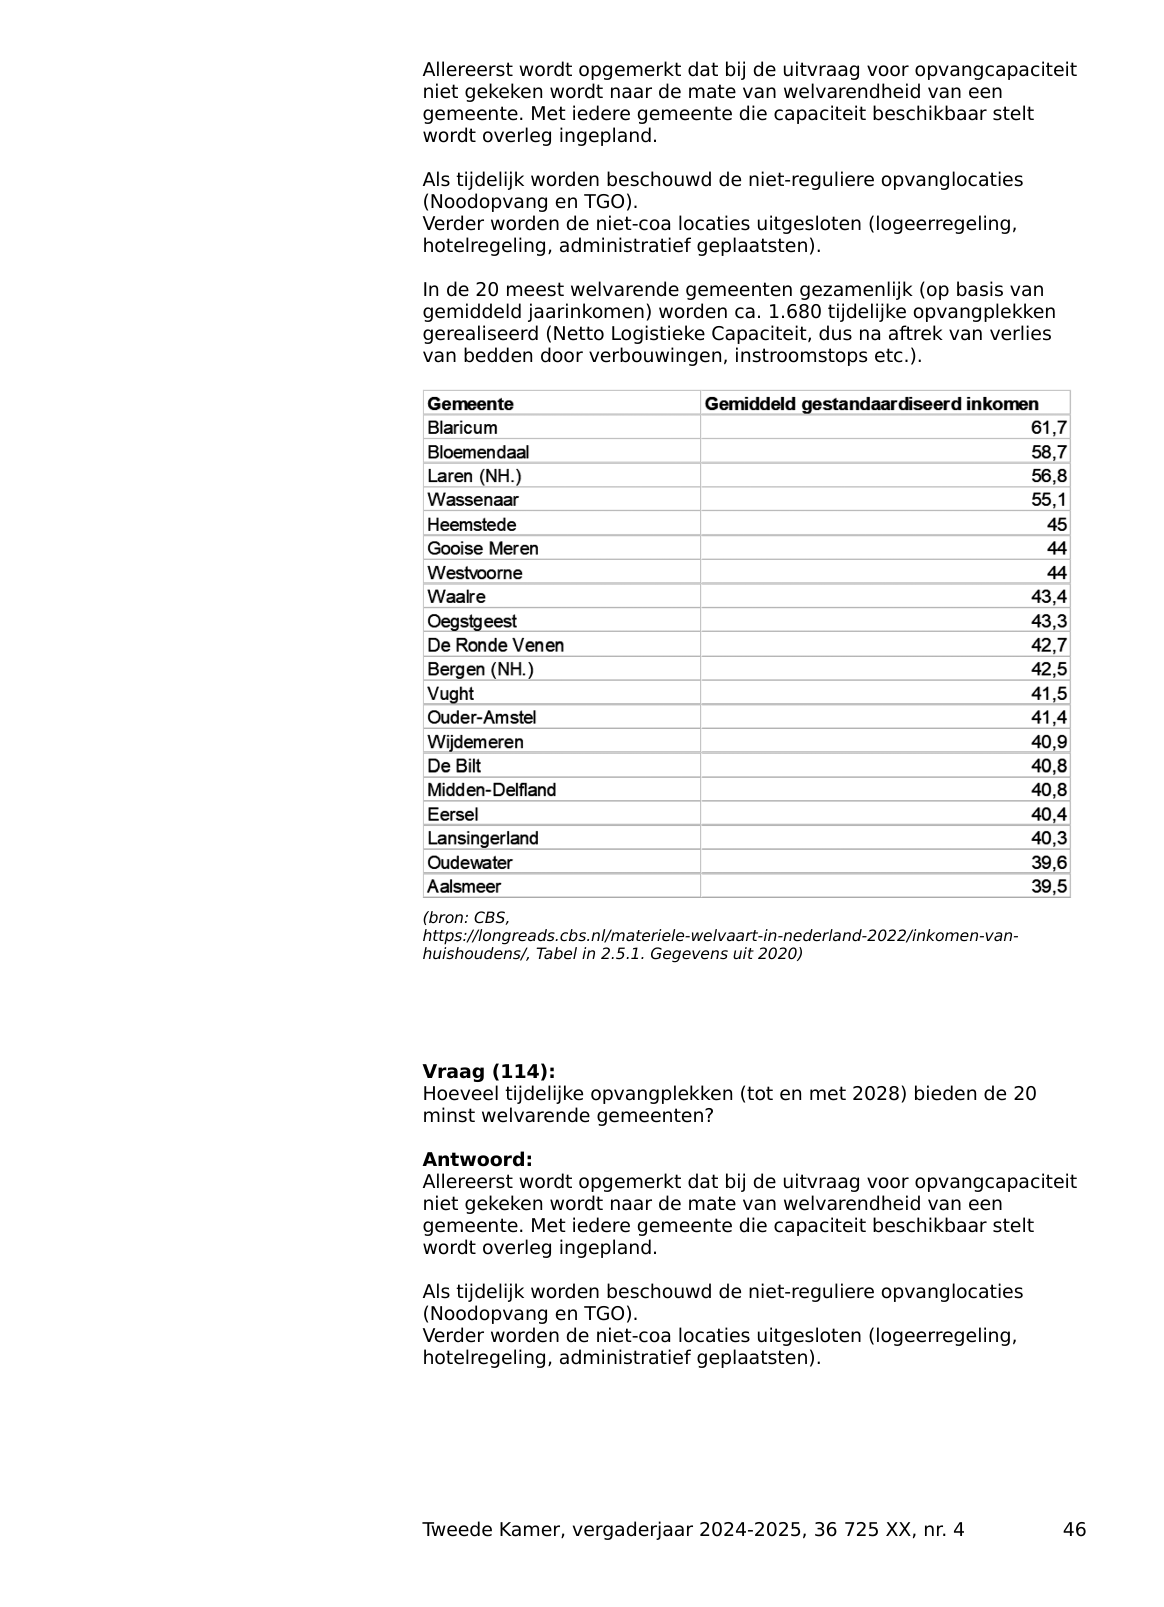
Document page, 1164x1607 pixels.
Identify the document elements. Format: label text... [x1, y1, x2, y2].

text Antwoord: [422, 1149, 1087, 1171]
text Vraag (114): [422, 1061, 1087, 1083]
text Als tijdelijk worden beschouwd de niet-reguliere opvanglocaties (Noodopvang en TGO). [422, 1281, 1087, 1325]
text In de 20 meest welvarende gemeenten gezamenlijk (op basis van gemiddeld jaarinkomen) worden ca. 1.680 tijdelijke opvangplekken gerealiseerd (Netto Logistieke Capaciteit, dus na aftrek van verlies van bedden door verbouwingen, instroomstops etc.). [422, 279, 1087, 367]
text Allereerst wordt opgemerkt dat bij de uitvraag voor opvangcapaciteit niet gekeken wordt naar de mate van welvarendheid van een gemeente. Met iedere gemeente die capaciteit beschikbaar stelt wordt overleg ingepland. [422, 1171, 1087, 1259]
text Hoeveel tijdelijke opvangplekken (tot en met 2028) bieden de 20 minst welvarende gemeenten? [422, 1083, 1087, 1127]
text Verder worden de niet-coa locaties uitgesloten (logeerregeling, hotelregeling, administratief geplaatsten). [422, 1325, 1087, 1369]
picture [422, 389, 1072, 898]
text Allereerst wordt opgemerkt dat bij de uitvraag voor opvangcapaciteit niet gekeken wordt naar de mate van welvarendheid van een gemeente. Met iedere gemeente die capaciteit beschikbaar stelt wordt overleg ingepland. [422, 59, 1087, 147]
text (bron: CBS, https://longreads.cbs.nl/materiele-welvaart-in-nederland-2022/inkomen-van-huishoudens/, Tabel in 2.5.1. Gegevens uit 2020) [422, 909, 1072, 963]
text Als tijdelijk worden beschouwd de niet-reguliere opvanglocaties (Noodopvang en TGO). [422, 169, 1087, 213]
text Verder worden de niet-coa locaties uitgesloten (logeerregeling, hotelregeling, administratief geplaatsten). [422, 213, 1087, 257]
